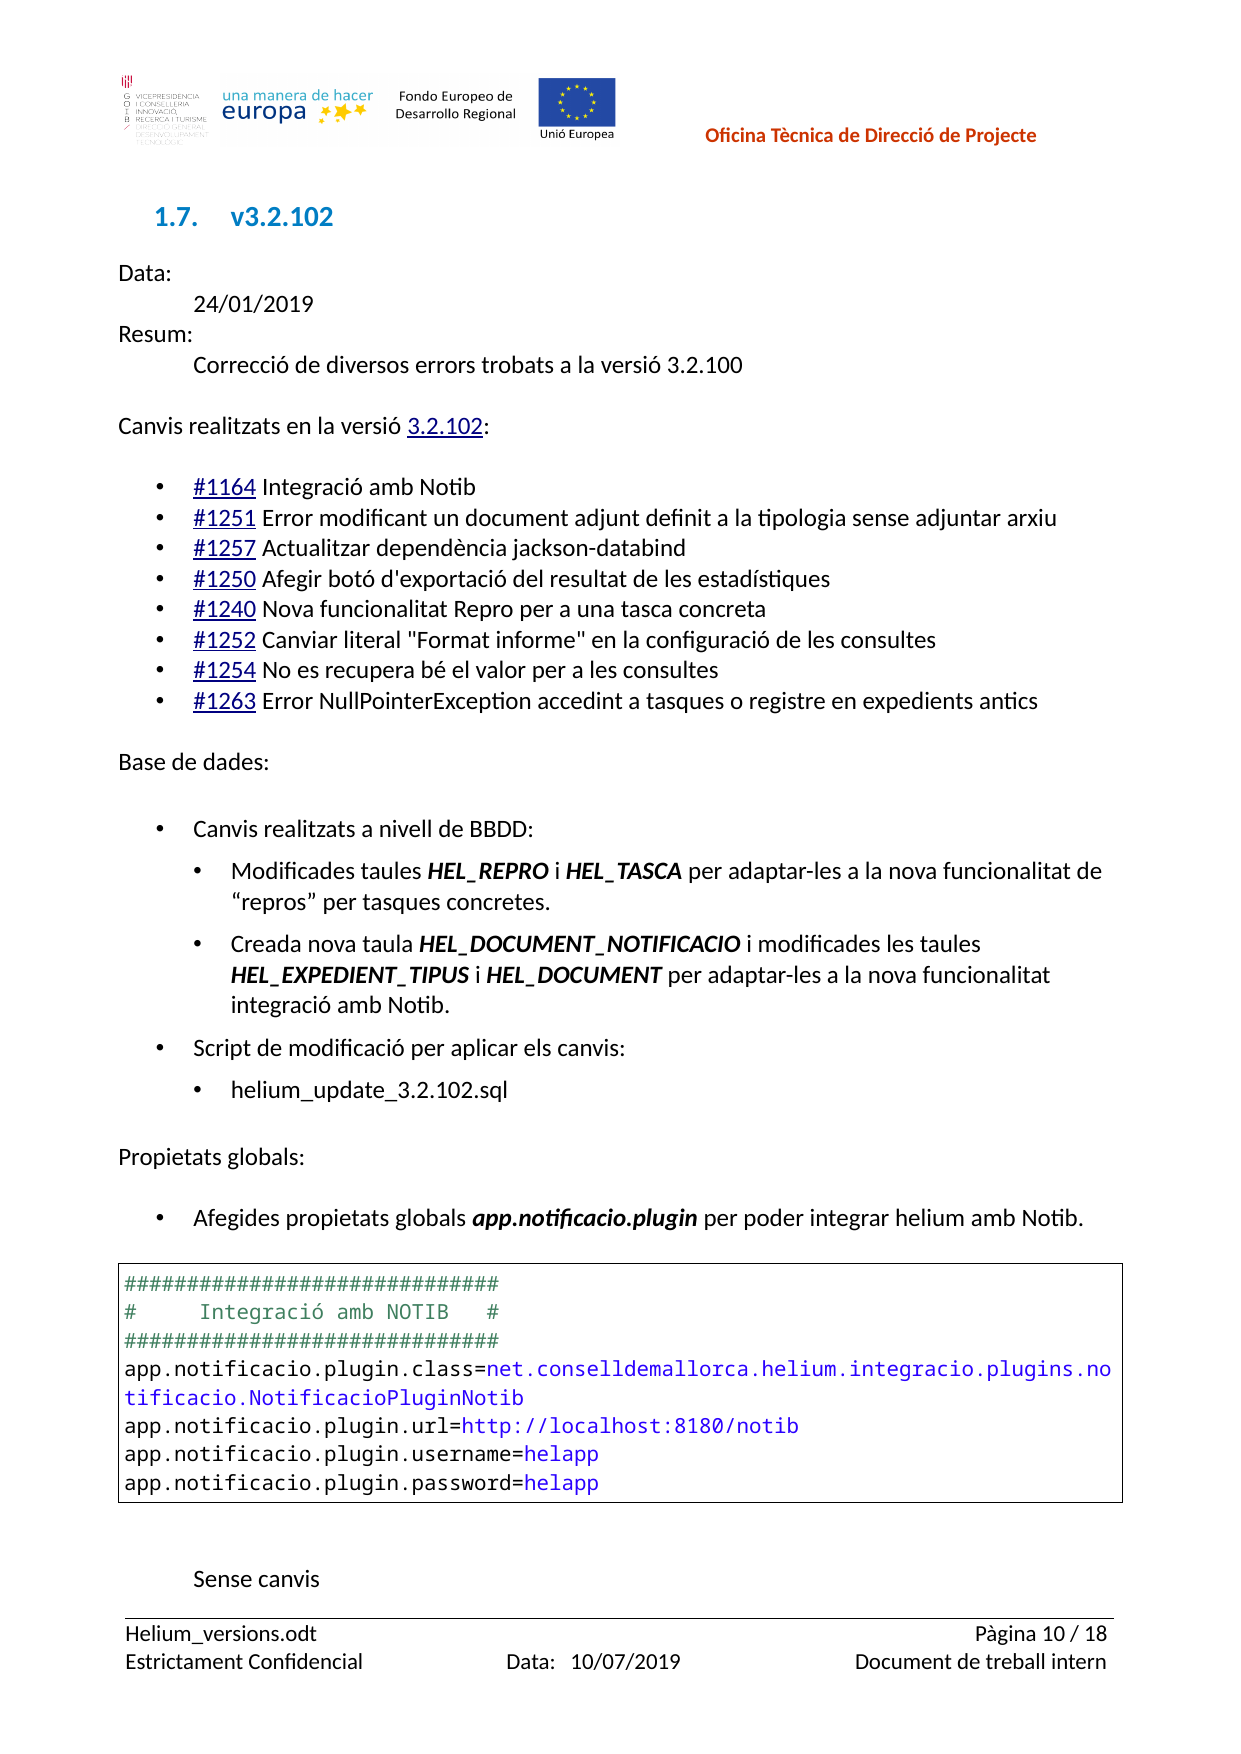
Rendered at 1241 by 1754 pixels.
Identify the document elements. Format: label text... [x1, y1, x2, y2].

list Creada nova taula HEL_DOCUMENT_NOTIFICACIO i modificades les taules HEL_EXPEDIENT_TIPUS i HEL_DOCUMENT per adaptar-les a la nova funcionalitat integració amb Notib. [193, 928, 1122, 1020]
list #1250 Afegir botó d'exportació del resultat de les estadístiques [156, 563, 1122, 593]
text Base de dades: [118, 746, 1122, 776]
list #1257 Actualitzar dependència jackson-databind [156, 532, 1122, 563]
text Canvis realitzats en la versió 3.2.102: [118, 410, 1122, 441]
list #1254 No es recupera bé el valor per a les consultes [156, 654, 1122, 685]
picture [219, 73, 621, 147]
subtitle v3.2.102 [153, 198, 1122, 234]
list Modificades taules HEL_REPRO i HEL_TASCA per adaptar-les a la nova funcionalitat de “repros” per tasques concretes. [193, 855, 1122, 916]
list Canvis realitzats a nivell de BBDD: [156, 813, 1122, 843]
list #1164 Integració amb Notib [156, 471, 1122, 502]
list #1263 Error NullPointerException accedint a tasques o registre en expedients antics [156, 685, 1122, 715]
text Resum: [118, 319, 1122, 349]
table_header ############################## # Integració amb NOTIB # ############################## app.notificacio.plugin.class=net.conselldemallorca.helium.integracio.plugins.notificacio.NotificacioPluginNotib app.notificacio.plugin.url=http://localhost:8180/notib app.notificacio.plugin.username=helapp app.notificacio.plugin.password=helapp [119, 1264, 1122, 1502]
list Afegides propietats globals app.notificacio.plugin per poder integrar helium amb Notib. [156, 1202, 1122, 1233]
list #1252 Canviar literal "Format informe" en la configuració de les consultes [156, 624, 1122, 654]
list helium_update_3.2.102.sql [193, 1074, 1122, 1104]
text Correcció de diversos errors trobats a la versió 3.2.100 [118, 349, 1122, 380]
text Data: [118, 258, 1122, 288]
text 24/01/2019 [118, 288, 1122, 319]
list #1251 Error modificant un document adjunt definit a la tipologia sense adjuntar arxiu [156, 502, 1122, 532]
text Propietats globals: [118, 1141, 1122, 1172]
list #1240 Nova funcionalitat Repro per a una tasca concreta [156, 593, 1122, 624]
text Sense canvis [118, 1563, 1122, 1594]
picture [118, 73, 213, 147]
list Script de modificació per aplicar els canvis: [156, 1032, 1122, 1062]
